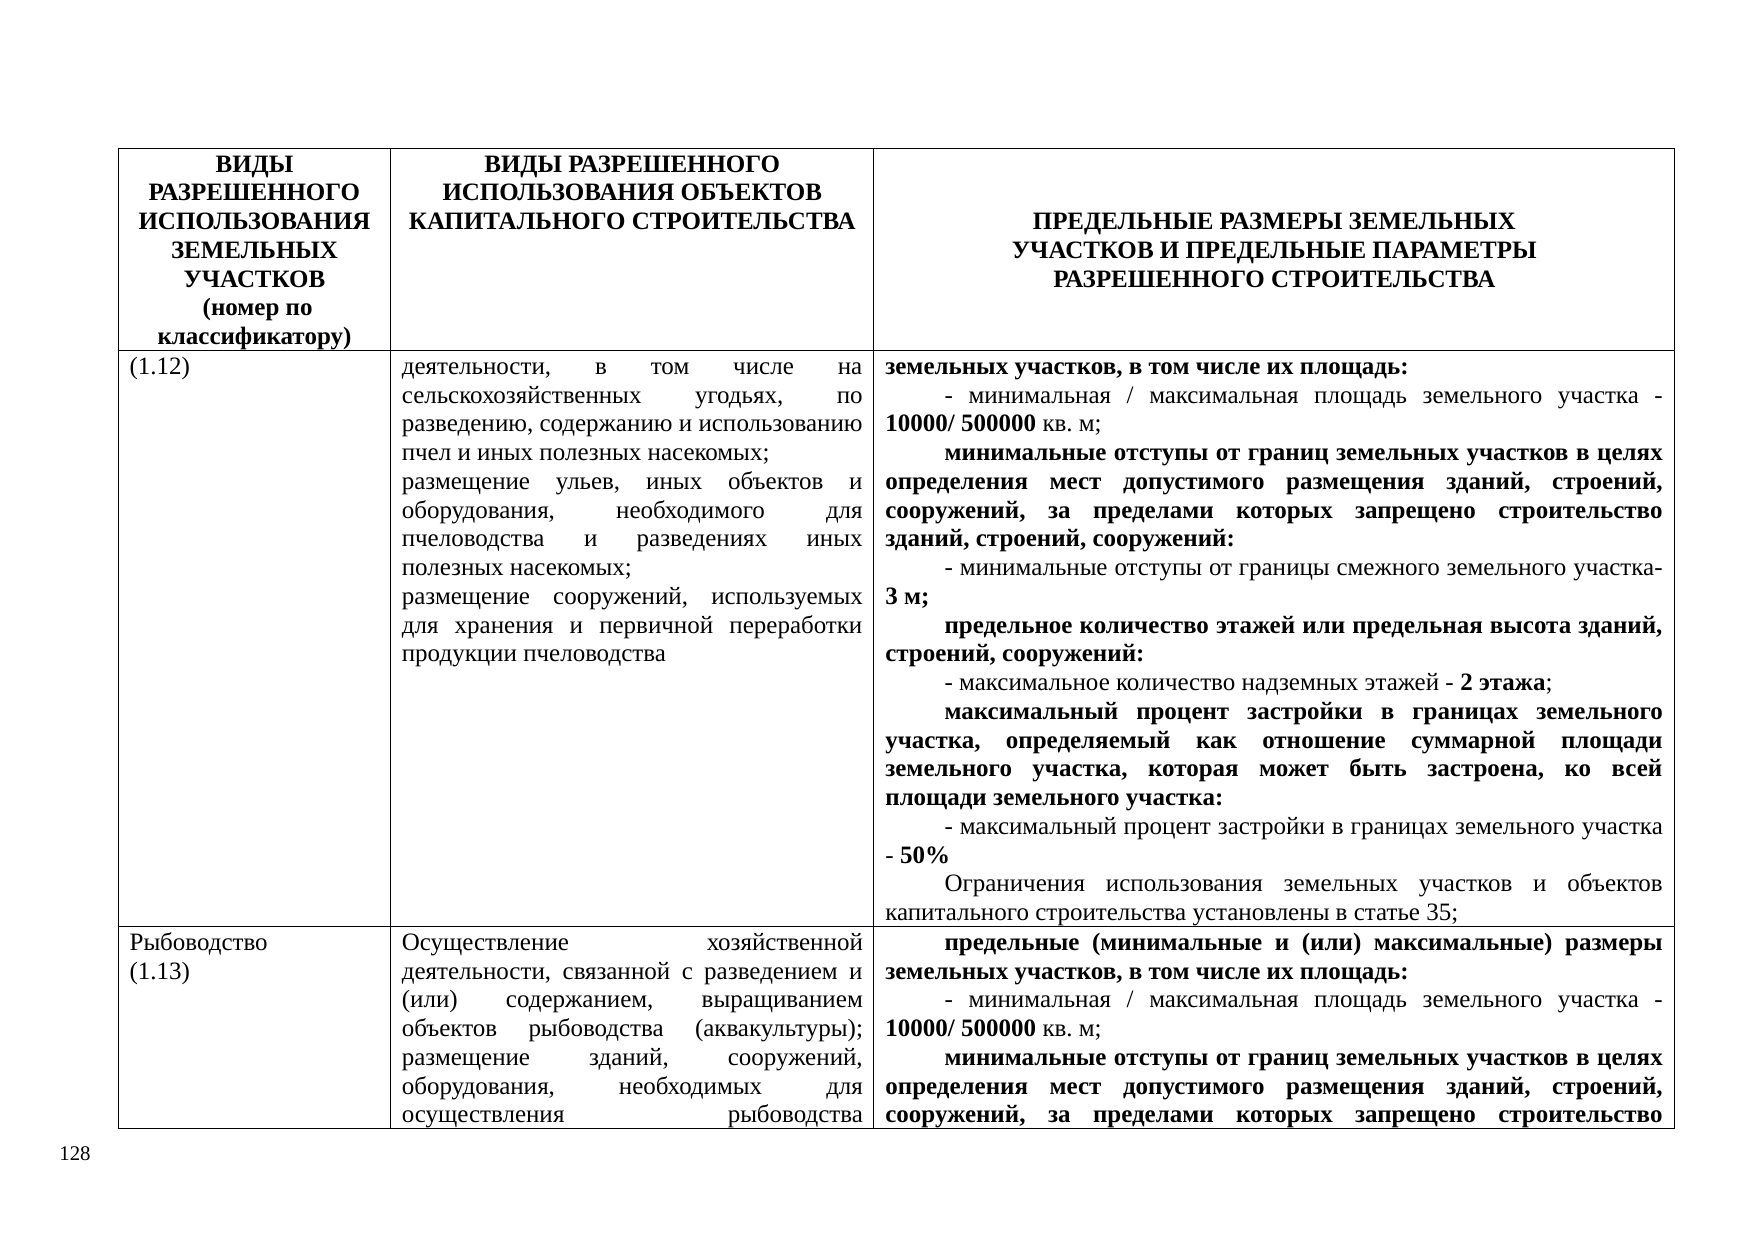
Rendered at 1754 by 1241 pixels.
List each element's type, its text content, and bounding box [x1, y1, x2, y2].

table_cell деятельности, в том числе на сельскохозяйственных угодьях, по разведению, содержанию и использованию пчел и иных полезных насекомых; размещение ульев, иных объектов и оборудования, необходимого для пчеловодства и разведениях иных полезных насекомых; размещение сооружений, используемых для хранения и первичной переработки продукции пчеловодства [391, 351, 873, 926]
table_cell Осуществление хозяйственной деятельности, связанной с разведением и (или) содержанием, выращиванием объектов рыбоводства (аквакультуры); размещение зданий, сооружений, оборудования, необходимых для осуществления рыбоводства [391, 927, 873, 1128]
table_header ВИДЫ РАЗРЕШЕННОГО ИСПОЛЬЗОВАНИЯ ЗЕМЕЛЬНЫХ УЧАСТКОВ (номер по классификатору) [119, 149, 390, 350]
table_cell земельных участков, в том числе их площадь: - минимальная / максимальная площадь земельного участка - 10000/ 500000 кв. м; минимальные отступы от границ земельных участков в целях определения мест допустимого размещения зданий, строений, сооружений, за пределами которых запрещено строительство зданий, строений, сооружений: - минимальные отступы от границы смежного земельного участка- 3 м; предельное количество этажей или предельная высота зданий, строений, сооружений: - максимальное количество надземных этажей - 2 этажа; максимальный процент застройки в границах земельного участка, определяемый как отношение суммарной площади земельного участка, которая может быть застроена, ко всей площади земельного участка: - максимальный процент застройки в границах земельного участка - 50% Ограничения использования земельных участков и объектов капитального строительства установлены в статье 35; [874, 351, 1674, 926]
table_header ПРЕДЕЛЬНЫЕ РАЗМЕРЫ ЗЕМЕЛЬНЫХ УЧАСТКОВ И ПРЕДЕЛЬНЫЕ ПАРАМЕТРЫ РАЗРЕШЕННОГО СТРОИТЕЛЬСТВА [874, 149, 1674, 350]
table_cell Рыбоводство (1.13) [119, 927, 390, 1128]
table_cell предельные (минимальные и (или) максимальные) размеры земельных участков, в том числе их площадь: - минимальная / максимальная площадь земельного участка - 10000/ 500000 кв. м; минимальные отступы от границ земельных участков в целях определения мест допустимого размещения зданий, строений, сооружений, за пределами которых запрещено строительство [874, 927, 1674, 1128]
table_header ВИДЫ РАЗРЕШЕННОГО ИСПОЛЬЗОВАНИЯ ОБЪЕКТОВ КАПИТАЛЬНОГО СТРОИТЕЛЬСТВА [391, 149, 873, 350]
table_cell (1.12) [119, 351, 390, 926]
